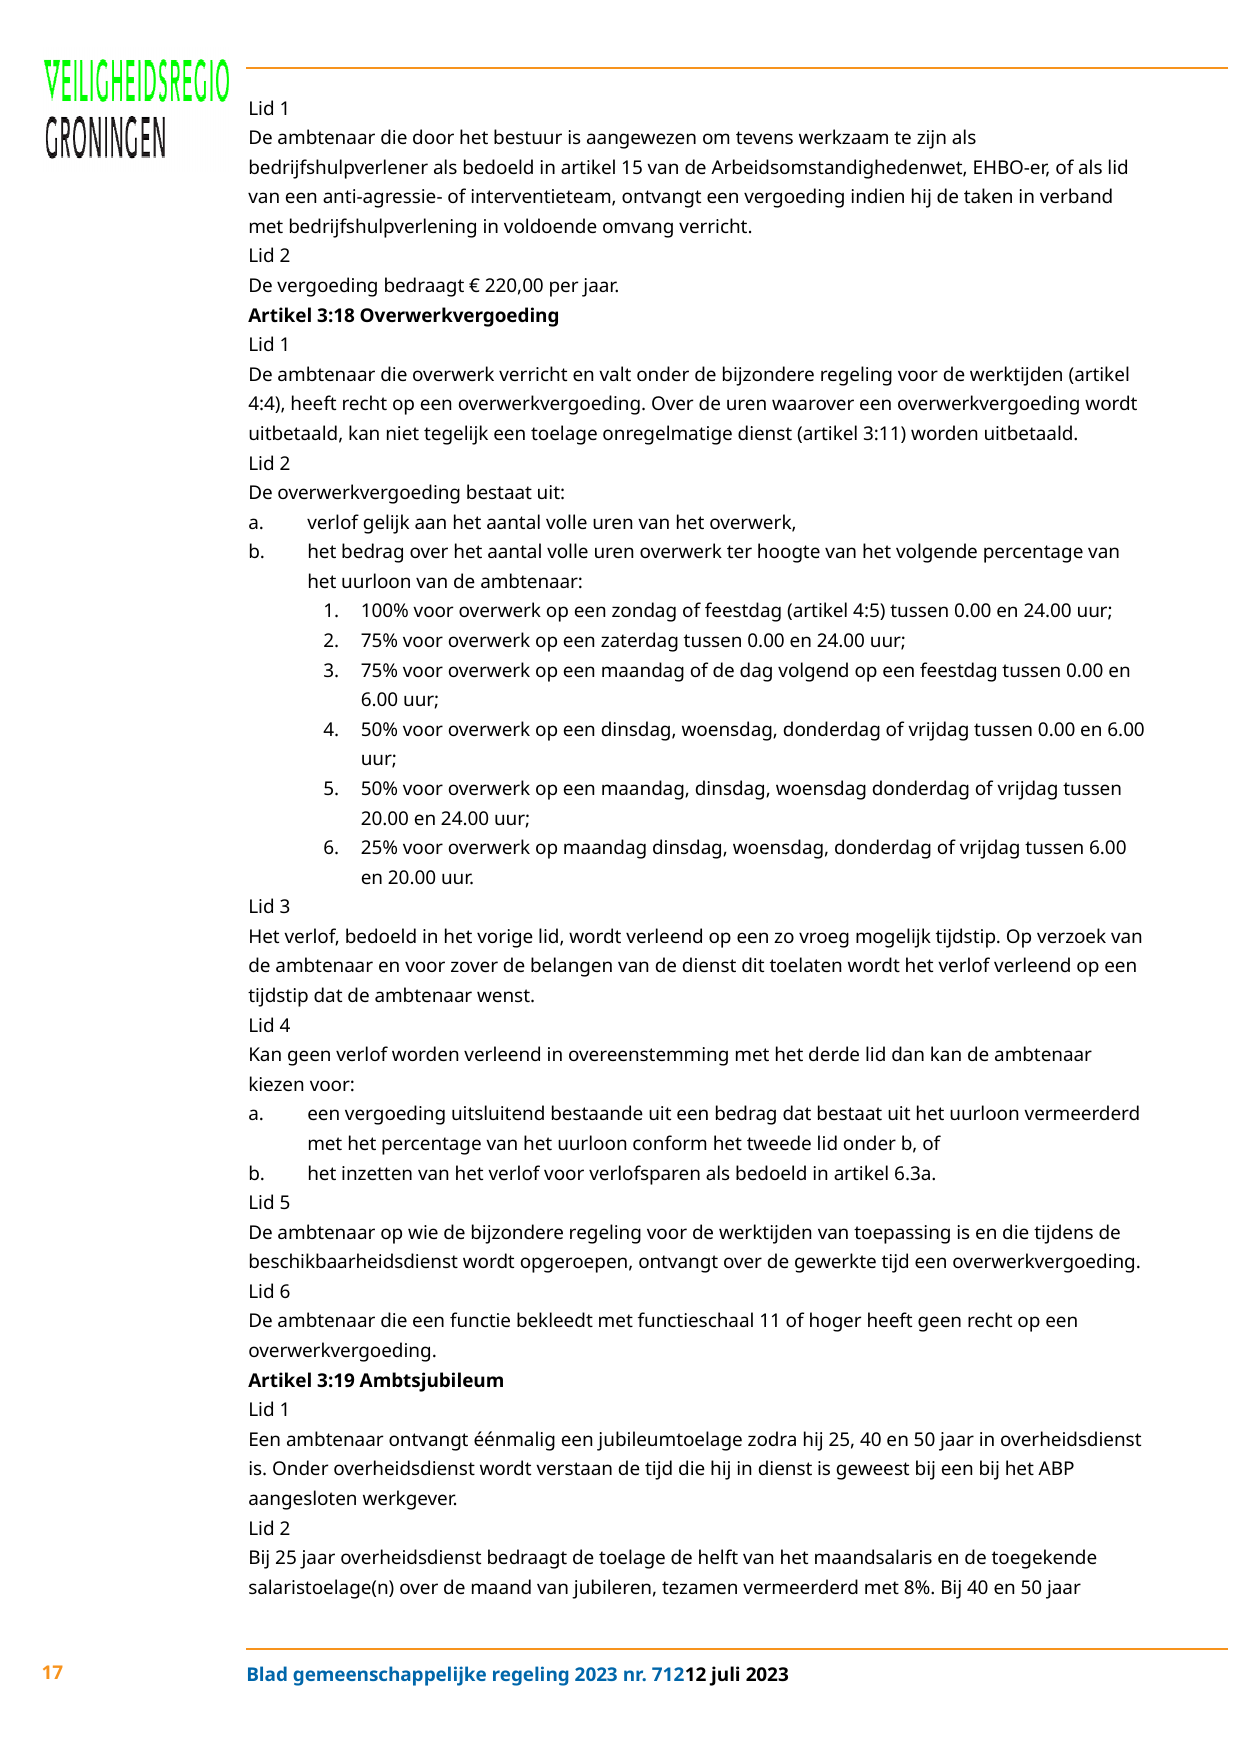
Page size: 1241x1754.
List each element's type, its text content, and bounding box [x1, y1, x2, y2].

text Kan geen verlof worden verleend in overeenstemming met het derde lid dan kan de ambtenaar kiezen voor: [248, 1041, 1152, 1097]
picture [41, 47, 231, 172]
text Lid 3 [248, 893, 1152, 919]
text De ambtenaar die een functie bekleedt met functieschaal 11 of hoger heeft geen recht op een overwerkvergoeding. [248, 1308, 1152, 1363]
text Lid 5 [248, 1189, 1152, 1215]
text De ambtenaar die door het bestuur is aangewezen om tevens werkzaam te zijn als bedrijfshulpverlener als bedoeld in artikel 15 van de Arbeidsomstandighedenwet, EHBO-er, of als lid van een anti-agressie- of interventieteam, ontvangt een vergoeding indien hij de taken in verband met bedrijfshulpverlening in voldoende omvang verricht. [248, 124, 1152, 239]
text Lid 4 [248, 1012, 1152, 1038]
text Artikel 3:19 Ambtsjubileum [248, 1367, 1152, 1393]
text De vergoeding bedraagt € 220,00 per jaar. [248, 272, 1152, 298]
text Lid 2 [248, 243, 1152, 268]
list verlof gelijk aan het aantal volle uren van het overwerk, [248, 509, 1152, 535]
text Lid 2 [248, 1515, 1152, 1541]
text Bij 25 jaar overheidsdienst bedraagt de toelage de helft van het maandsalaris en de toegekende salaristoelage(n) over de maand van jubileren, tezamen vermeerderd met 8%. Bij 40 en 50 jaar [248, 1544, 1152, 1600]
text Lid 1 [248, 95, 1152, 121]
text Artikel 3:18 Overwerkvergoeding [248, 302, 1152, 328]
text Lid 2 [248, 450, 1152, 476]
list 50% voor overwerk op een maandag, dinsdag, woensdag donderdag of vrijdag tussen 20.00 en 24.00 uur; [323, 775, 1152, 831]
list 75% voor overwerk op een zaterdag tussen 0.00 en 24.00 uur; [323, 627, 1152, 653]
list een vergoeding uitsluitend bestaande uit een bedrag dat bestaat uit het uurloon vermeerderd met het percentage van het uurloon conform het tweede lid onder b, of [248, 1101, 1152, 1156]
list het bedrag over het aantal volle uren overwerk ter hoogte van het volgende percentage van het uurloon van de ambtenaar: [248, 538, 1152, 594]
list 25% voor overwerk op maandag dinsdag, woensdag, donderdag of vrijdag tussen 6.00 en 20.00 uur. [323, 834, 1152, 890]
text Een ambtenaar ontvangt éénmalig een jubileumtoelage zodra hij 25, 40 en 50 jaar in overheidsdienst is. Onder overheidsdienst wordt verstaan de tijd die hij in dienst is geweest bij een bij het ABP aangesloten werkgever. [248, 1426, 1152, 1511]
text Lid 1 [248, 1396, 1152, 1422]
text Het verlof, bedoeld in het vorige lid, wordt verleend op een zo vroeg mogelijk tijdstip. Op verzoek van de ambtenaar en voor zover de belangen van de dienst dit toelaten wordt het verlof verleend op een tijdstip dat de ambtenaar wenst. [248, 923, 1152, 1008]
text Lid 6 [248, 1278, 1152, 1304]
text De ambtenaar die overwerk verricht en valt onder de bijzondere regeling voor de werktijden (artikel 4:4), heeft recht op een overwerkvergoeding. Over de uren waarover een overwerkvergoeding wordt uitbetaald, kan niet tegelijk een toelage onregelmatige dienst (artikel 3:11) worden uitbetaald. [248, 361, 1152, 446]
list 75% voor overwerk op een maandag of de dag volgend op een feestdag tussen 0.00 en 6.00 uur; [323, 657, 1152, 712]
list 50% voor overwerk op een dinsdag, woensdag, donderdag of vrijdag tussen 0.00 en 6.00 uur; [323, 716, 1152, 771]
text De ambtenaar op wie de bijzondere regeling voor de werktijden van toepassing is en die tijdens de beschikbaarheidsdienst wordt opgeroepen, ontvangt over de gewerkte tijd een overwerkvergoeding. [248, 1219, 1152, 1274]
list het inzetten van het verlof voor verlofsparen als bedoeld in artikel 6.3a. [248, 1160, 1152, 1186]
text Lid 1 [248, 331, 1152, 357]
list 100% voor overwerk op een zondag of feestdag (artikel 4:5) tussen 0.00 en 24.00 uur; [323, 598, 1152, 623]
text De overwerkvergoeding bestaat uit: [248, 479, 1152, 505]
